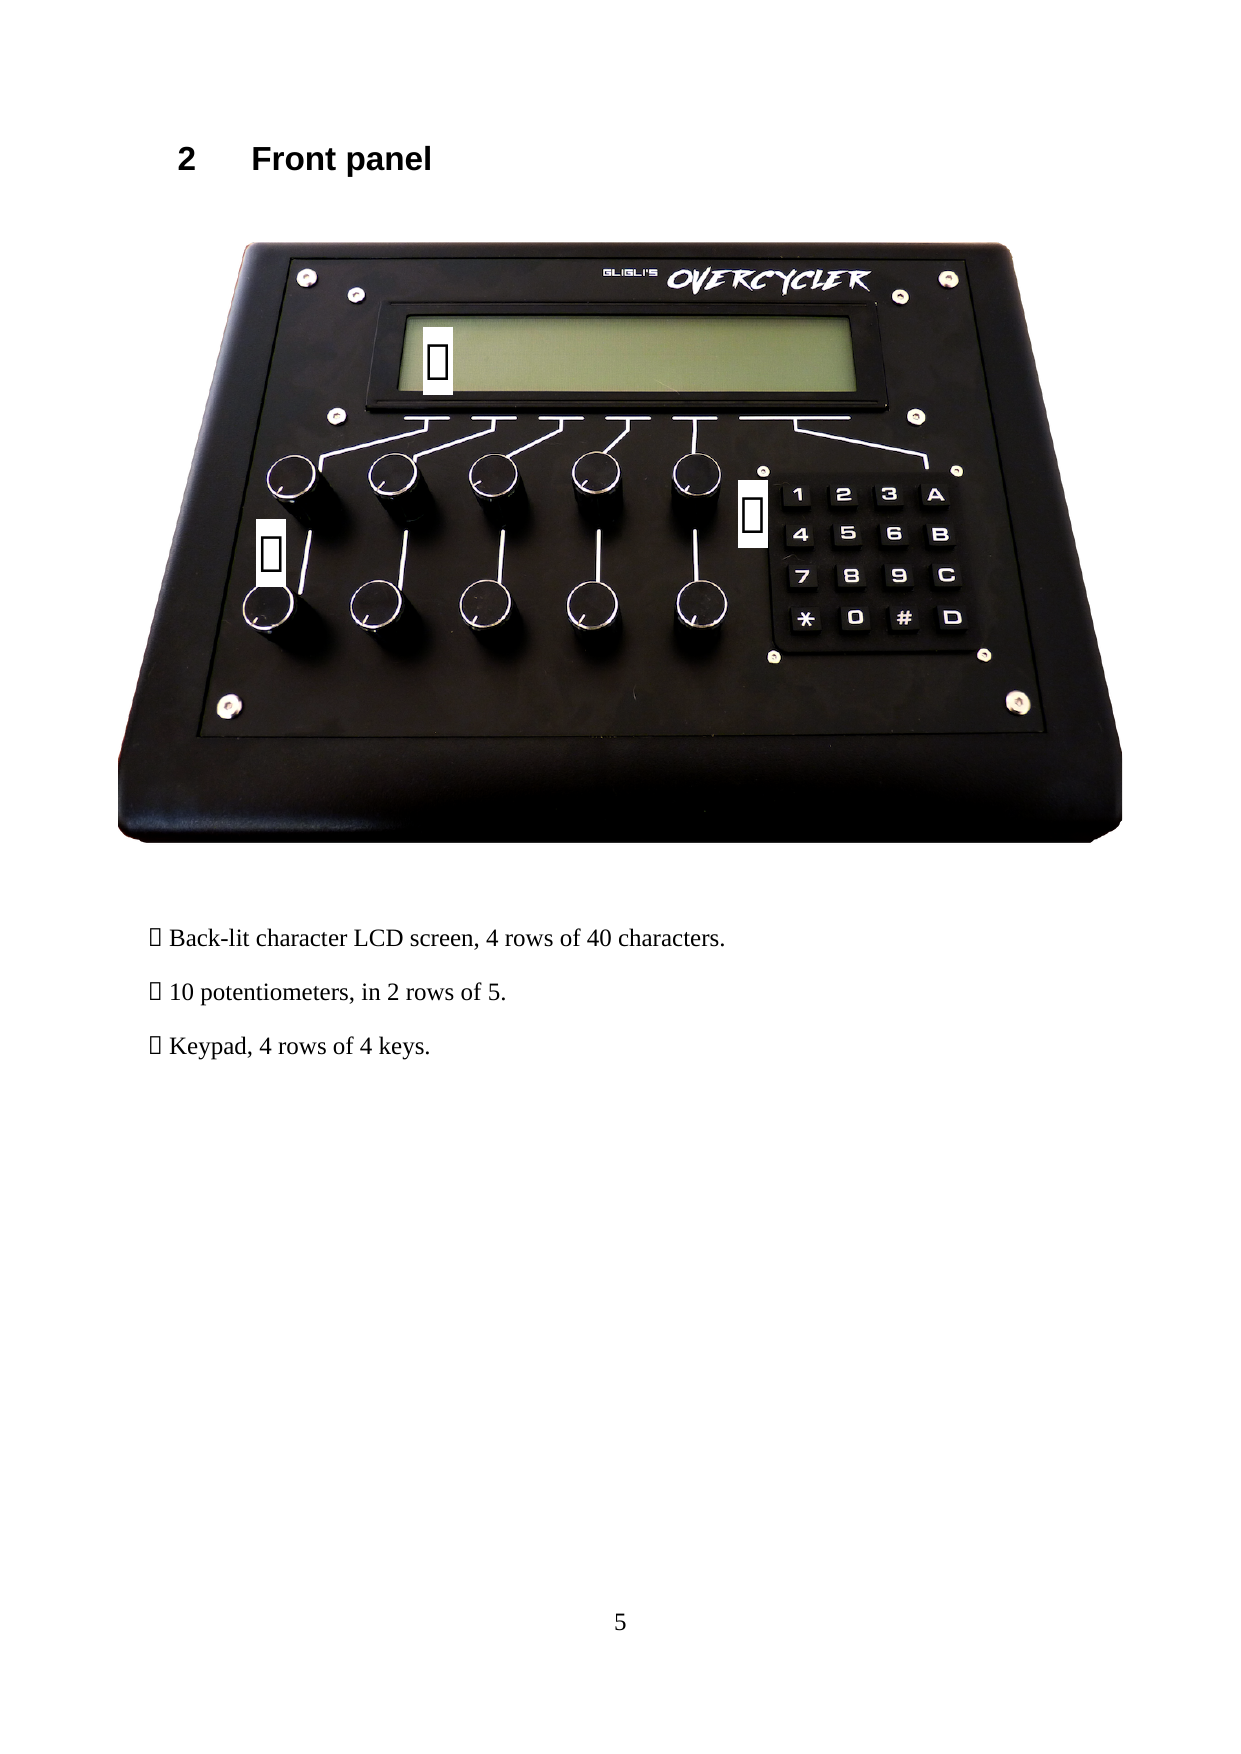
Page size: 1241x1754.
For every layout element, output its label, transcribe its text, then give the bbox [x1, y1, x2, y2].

subtitle Front panel [177, 139, 1122, 177]
text  Back-lit character LCD screen, 4 rows of 40 characters. [148, 920, 1122, 954]
picture [118, 235, 1123, 850]
text  Keypad, 4 rows of 4 keys. [148, 1027, 1122, 1061]
text  10 potentiometers, in 2 rows of 5. [148, 974, 1122, 1008]
